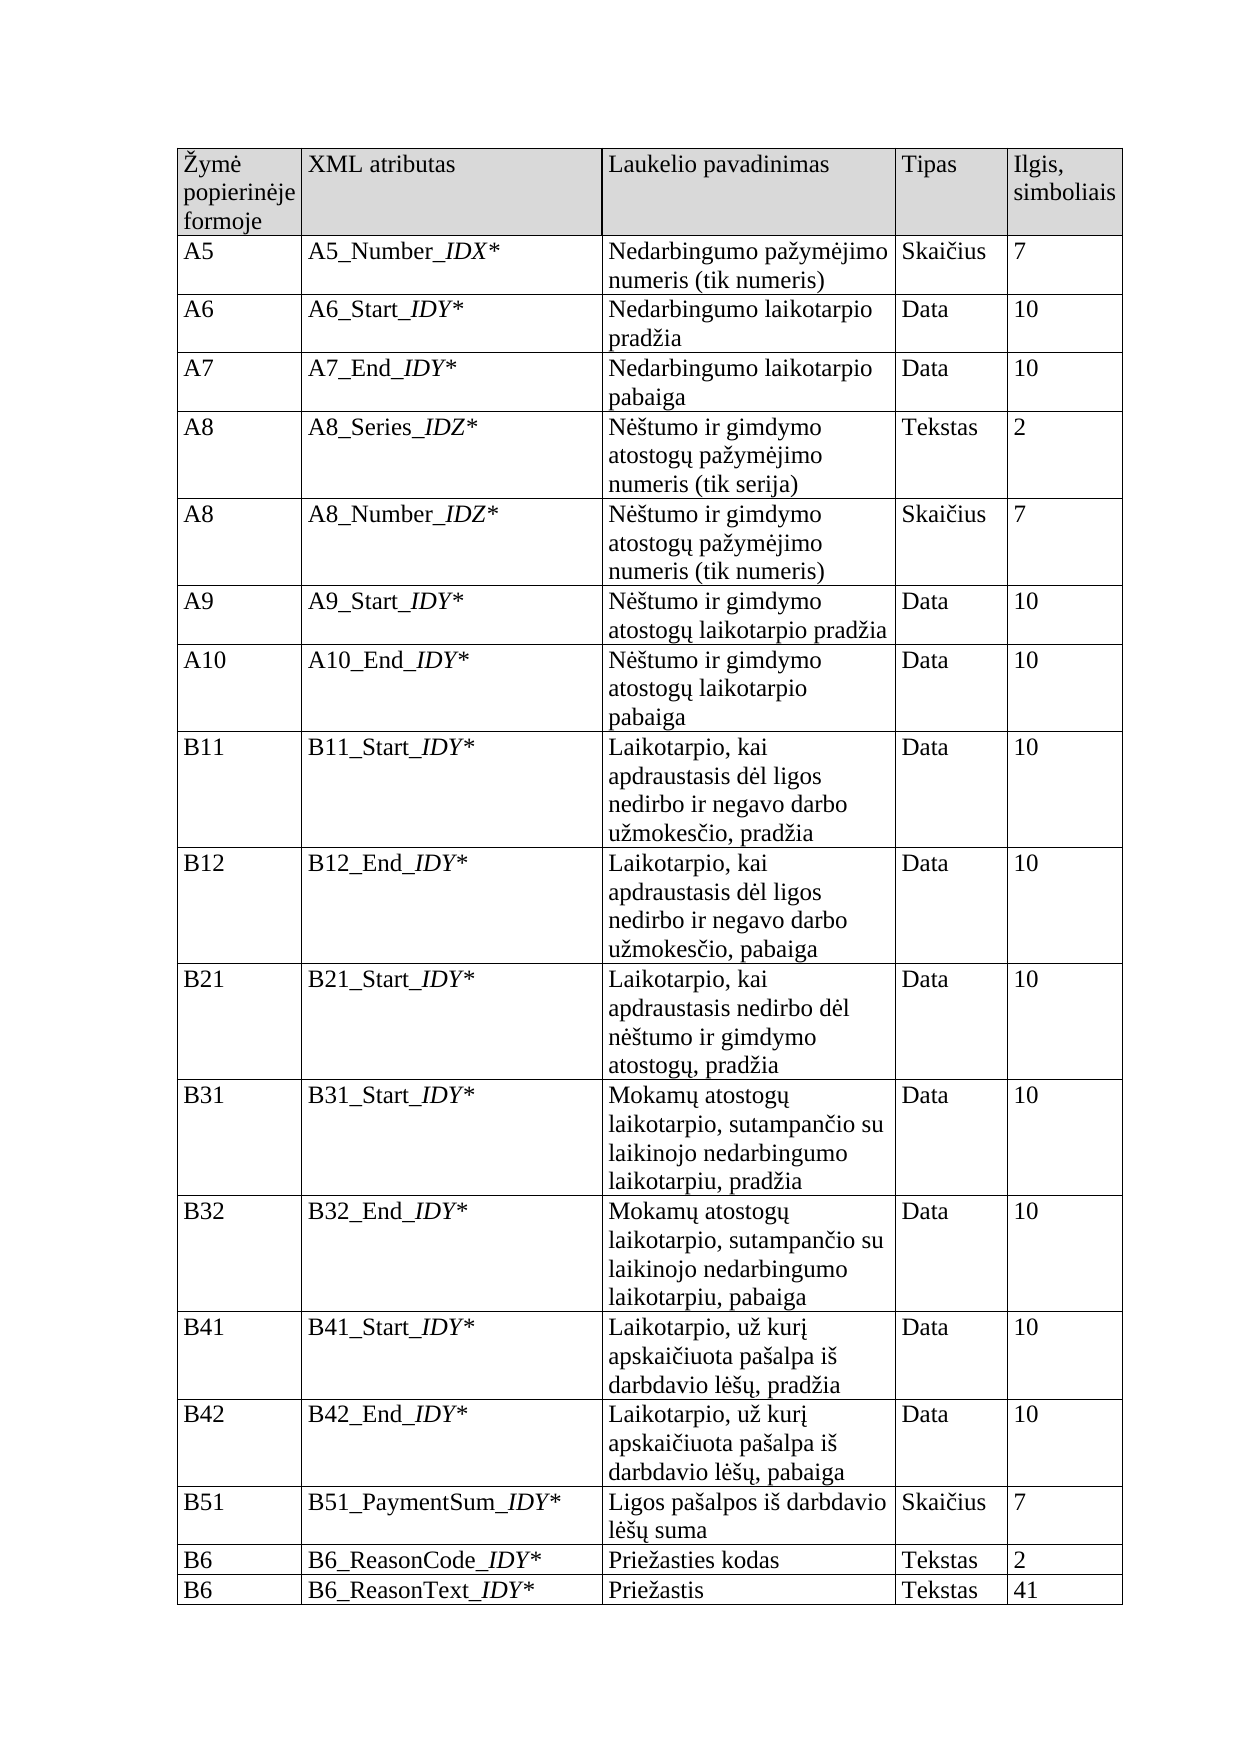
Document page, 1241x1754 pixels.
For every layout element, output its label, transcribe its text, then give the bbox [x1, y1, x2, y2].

table_cell Nėštumo ir gimdymo atostogų laikotarpio pradžia [603, 586, 895, 644]
table_cell Mokamų atostogų laikotarpio, sutampančio su laikinojo nedarbingumo laikotarpiu, pabaiga [603, 1196, 895, 1311]
table_cell Mokamų atostogų laikotarpio, sutampančio su laikinojo nedarbingumo laikotarpiu, pradžia [603, 1080, 895, 1195]
table_cell 10 [1008, 1312, 1122, 1398]
table_header Žymė popierinėje formoje [178, 149, 301, 235]
table_cell Skaičius [896, 236, 1007, 293]
table_cell Laikotarpio, kai apdraustasis nedirbo dėl nėštumo ir gimdymo atostogų, pradžia [603, 964, 895, 1079]
table_cell B12 [178, 848, 301, 963]
table_cell Nėštumo ir gimdymo atostogų pažymėjimo numeris (tik numeris) [603, 499, 895, 585]
table_cell B51 [178, 1487, 301, 1544]
table_cell B12_End_IDY* [302, 848, 602, 963]
table_cell 10 [1008, 732, 1122, 847]
table_cell B41_Start_IDY* [302, 1312, 602, 1398]
table_cell Data [896, 1312, 1007, 1398]
table_cell Skaičius [896, 499, 1007, 585]
table_cell B6_ReasonCode_IDY* [302, 1545, 602, 1574]
table_cell Data [896, 586, 1007, 644]
table_cell A7_End_IDY* [302, 353, 602, 411]
table_cell B41 [178, 1312, 301, 1398]
table_header Tipas [896, 149, 1007, 235]
table_cell 41 [1008, 1575, 1122, 1604]
table_cell Data [896, 353, 1007, 411]
table_cell Data [896, 645, 1007, 731]
table_cell Skaičius [896, 1487, 1007, 1544]
table_cell Priežasties kodas [603, 1545, 895, 1574]
table_cell Ligos pašalpos iš darbdavio lėšų suma [603, 1487, 895, 1544]
table_cell A8 [178, 412, 301, 498]
table_cell B32_End_IDY* [302, 1196, 602, 1311]
table_cell Nėštumo ir gimdymo atostogų pažymėjimo numeris (tik serija) [603, 412, 895, 498]
table_cell 10 [1008, 1196, 1122, 1311]
table_cell B42_End_IDY* [302, 1400, 602, 1486]
table_cell Nedarbingumo laikotarpio pabaiga [603, 353, 895, 411]
table_cell B21_Start_IDY* [302, 964, 602, 1079]
table_cell A9 [178, 586, 301, 644]
table_cell B31_Start_IDY* [302, 1080, 602, 1195]
table_cell Nedarbingumo laikotarpio pradžia [603, 295, 895, 352]
table_header Ilgis, simboliais [1008, 149, 1122, 235]
table_cell A5_Number_IDX* [302, 236, 602, 293]
table_cell Nėštumo ir gimdymo atostogų laikotarpio pabaiga [603, 645, 895, 731]
table_cell A7 [178, 353, 301, 411]
table_cell 2 [1008, 1545, 1122, 1574]
table_cell B6 [178, 1545, 301, 1574]
table_cell Laikotarpio, kai apdraustasis dėl ligos nedirbo ir negavo darbo užmokesčio, pabaiga [603, 848, 895, 963]
table_cell B42 [178, 1400, 301, 1486]
table_cell Laikotarpio, kai apdraustasis dėl ligos nedirbo ir negavo darbo užmokesčio, pradžia [603, 732, 895, 847]
table_cell Data [896, 848, 1007, 963]
table_cell A6 [178, 295, 301, 352]
table_cell 10 [1008, 1400, 1122, 1486]
table_cell 10 [1008, 645, 1122, 731]
table_cell Data [896, 732, 1007, 847]
table_cell 10 [1008, 295, 1122, 352]
table_cell Laikotarpio, už kurį apskaičiuota pašalpa iš darbdavio lėšų, pabaiga [603, 1400, 895, 1486]
table_cell A8 [178, 499, 301, 585]
table_cell 7 [1008, 236, 1122, 293]
table_cell B11_Start_IDY* [302, 732, 602, 847]
table_cell Tekstas [896, 1545, 1007, 1574]
table_cell Tekstas [896, 412, 1007, 498]
table_cell 10 [1008, 848, 1122, 963]
table_cell 10 [1008, 353, 1122, 411]
table_cell Data [896, 1080, 1007, 1195]
table_cell A9_Start_IDY* [302, 586, 602, 644]
table_cell B6 [178, 1575, 301, 1604]
table_cell B51_PaymentSum_IDY* [302, 1487, 602, 1544]
table_cell 10 [1008, 1080, 1122, 1195]
table_cell 10 [1008, 964, 1122, 1079]
table_cell B21 [178, 964, 301, 1079]
table_cell Tekstas [896, 1575, 1007, 1604]
table_cell B32 [178, 1196, 301, 1311]
table_cell 2 [1008, 412, 1122, 498]
table_cell A10 [178, 645, 301, 731]
table_cell A5 [178, 236, 301, 293]
table_cell A8_Series_IDZ* [302, 412, 602, 498]
table_cell A8_Number_IDZ* [302, 499, 602, 585]
table_cell Data [896, 295, 1007, 352]
table_cell Nedarbingumo pažymėjimo numeris (tik numeris) [603, 236, 895, 293]
table_cell 10 [1008, 586, 1122, 644]
table_header Laukelio pavadinimas [603, 149, 895, 235]
table_cell B6_ReasonText_IDY* [302, 1575, 602, 1604]
table_cell B31 [178, 1080, 301, 1195]
table_cell A10_End_IDY* [302, 645, 602, 731]
table_cell A6_Start_IDY* [302, 295, 602, 352]
table_cell Data [896, 1196, 1007, 1311]
table_header XML atributas [302, 149, 601, 235]
table_cell Laikotarpio, už kurį apskaičiuota pašalpa iš darbdavio lėšų, pradžia [603, 1312, 895, 1398]
table_cell 7 [1008, 499, 1122, 585]
table_cell Data [896, 1400, 1007, 1486]
table_cell Data [896, 964, 1007, 1079]
table_cell B11 [178, 732, 301, 847]
table_cell Priežastis [603, 1575, 895, 1604]
table_cell 7 [1008, 1487, 1122, 1544]
